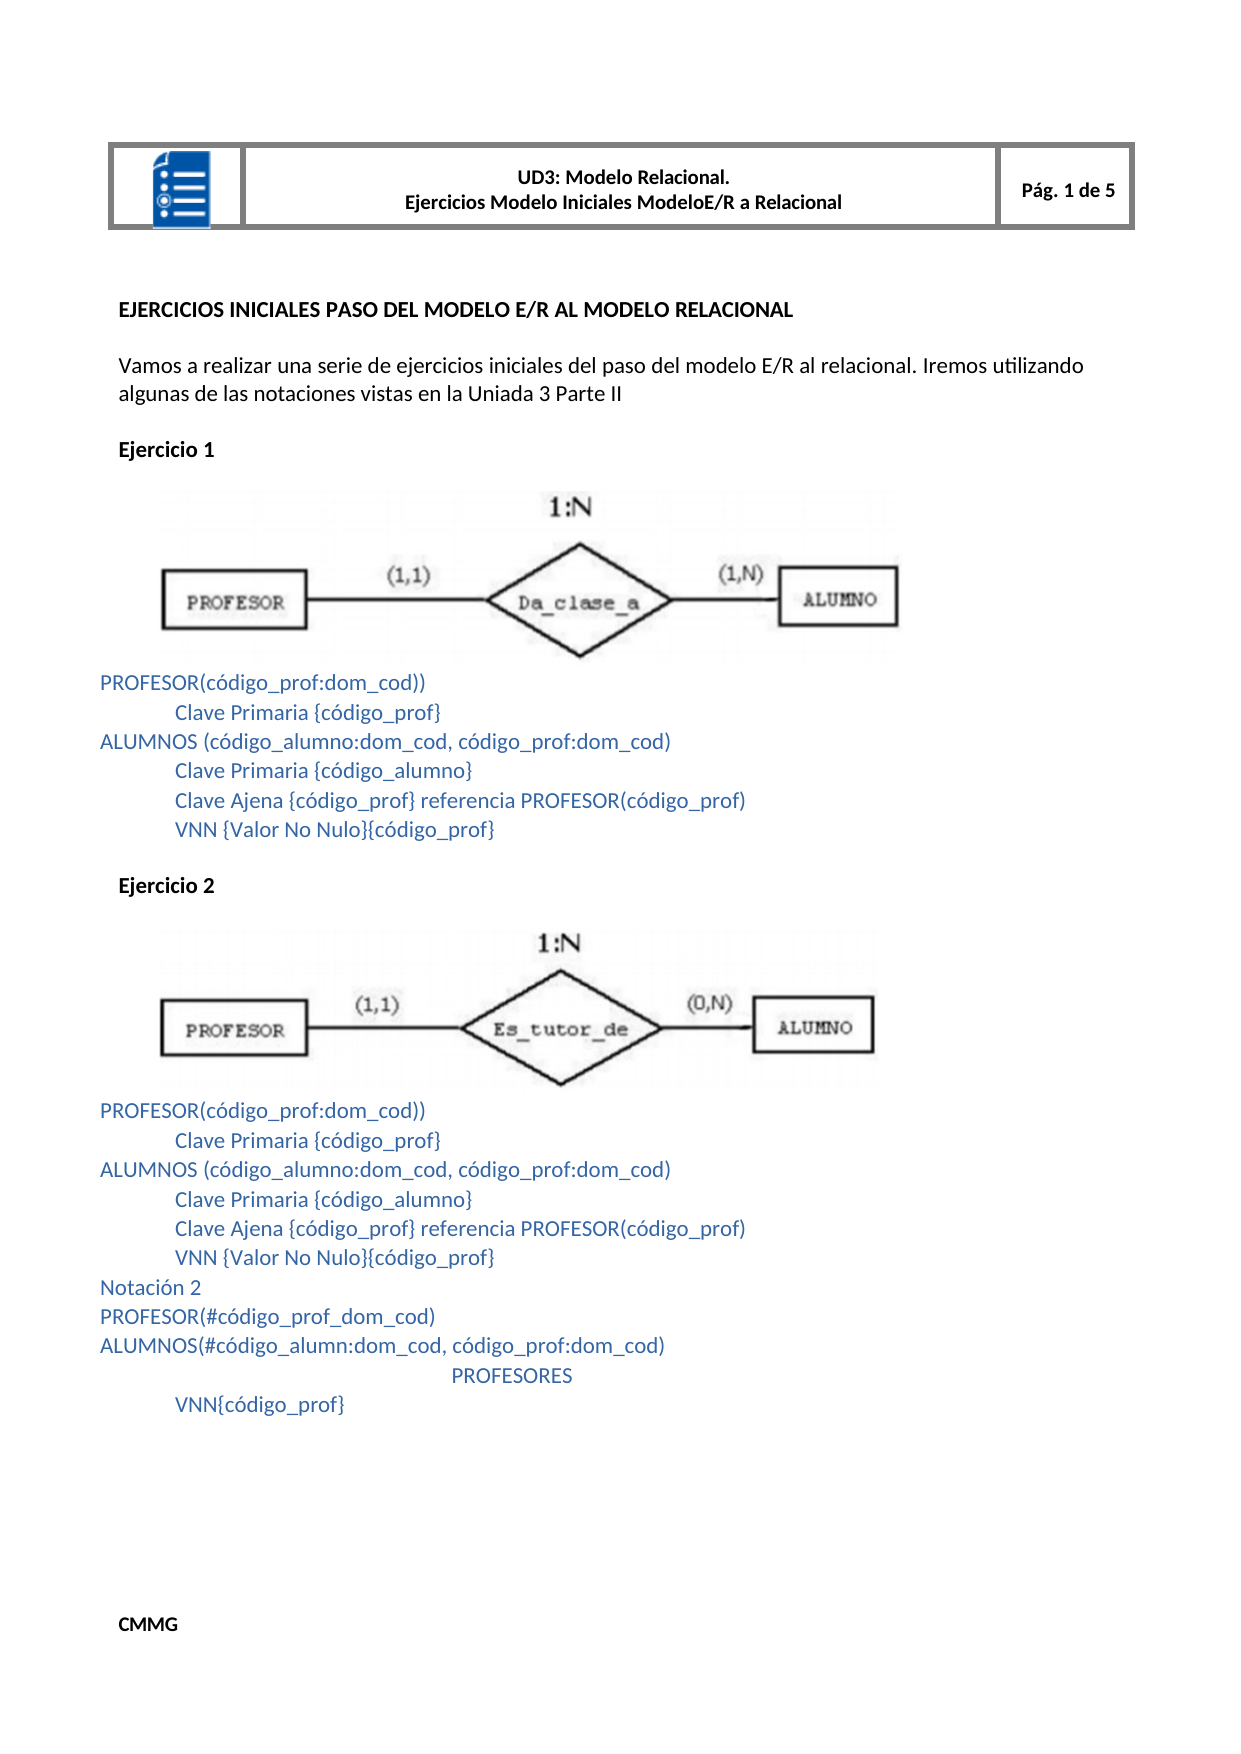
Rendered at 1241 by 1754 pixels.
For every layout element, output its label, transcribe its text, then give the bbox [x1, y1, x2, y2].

text VNN{código_prof} [100, 1390, 1148, 1418]
text PROFESOR(#código_prof_dom_cod) [100, 1302, 1148, 1330]
text VNN {Valor No Nulo}{código_prof} [100, 815, 1148, 843]
text Notación 2 [100, 1273, 1148, 1301]
text PROFESOR(código_prof:dom_cod)) [100, 490, 1148, 696]
text Clave Primaria {código_prof} [100, 1126, 1148, 1154]
text ALUMNOS (código_alumno:dom_cod, código_prof:dom_cod) [100, 1155, 1148, 1183]
text Ejercicio 2 [118, 872, 1148, 899]
text Clave Ajena {código_prof} referencia PROFESOR(código_prof) [100, 786, 1148, 814]
text ALUMNOS(#código_alumn:dom_cod, código_prof:dom_cod) [100, 1332, 1148, 1360]
text Vamos a realizar una serie de ejercicios iniciales del paso del modelo E/R al relacional. Iremos utilizando algunas de las notaciones vistas en la Uniada 3 Parte II [118, 351, 1144, 407]
picture [152, 151, 211, 229]
text Clave Ajena {código_prof} referencia PROFESOR(código_prof) [100, 1214, 1148, 1242]
text VNN {Valor No Nulo}{código_prof} [100, 1243, 1148, 1272]
text Clave Primaria {código_prof} [100, 698, 1148, 726]
text Clave Primaria {código_alumno} [100, 756, 1148, 784]
text PROFESORES [100, 1361, 1148, 1389]
text EJERCICIOS INICIALES PASO DEL MODELO E/R AL MODELO RELACIONAL [118, 295, 1148, 323]
text ALUMNOS (código_alumno:dom_cod, código_prof:dom_cod) [100, 727, 1148, 755]
text Clave Primaria {código_alumno} [100, 1185, 1148, 1213]
text PROFESOR(código_prof:dom_cod)) [100, 926, 1148, 1125]
text Ejercicio 1 [118, 435, 1148, 463]
